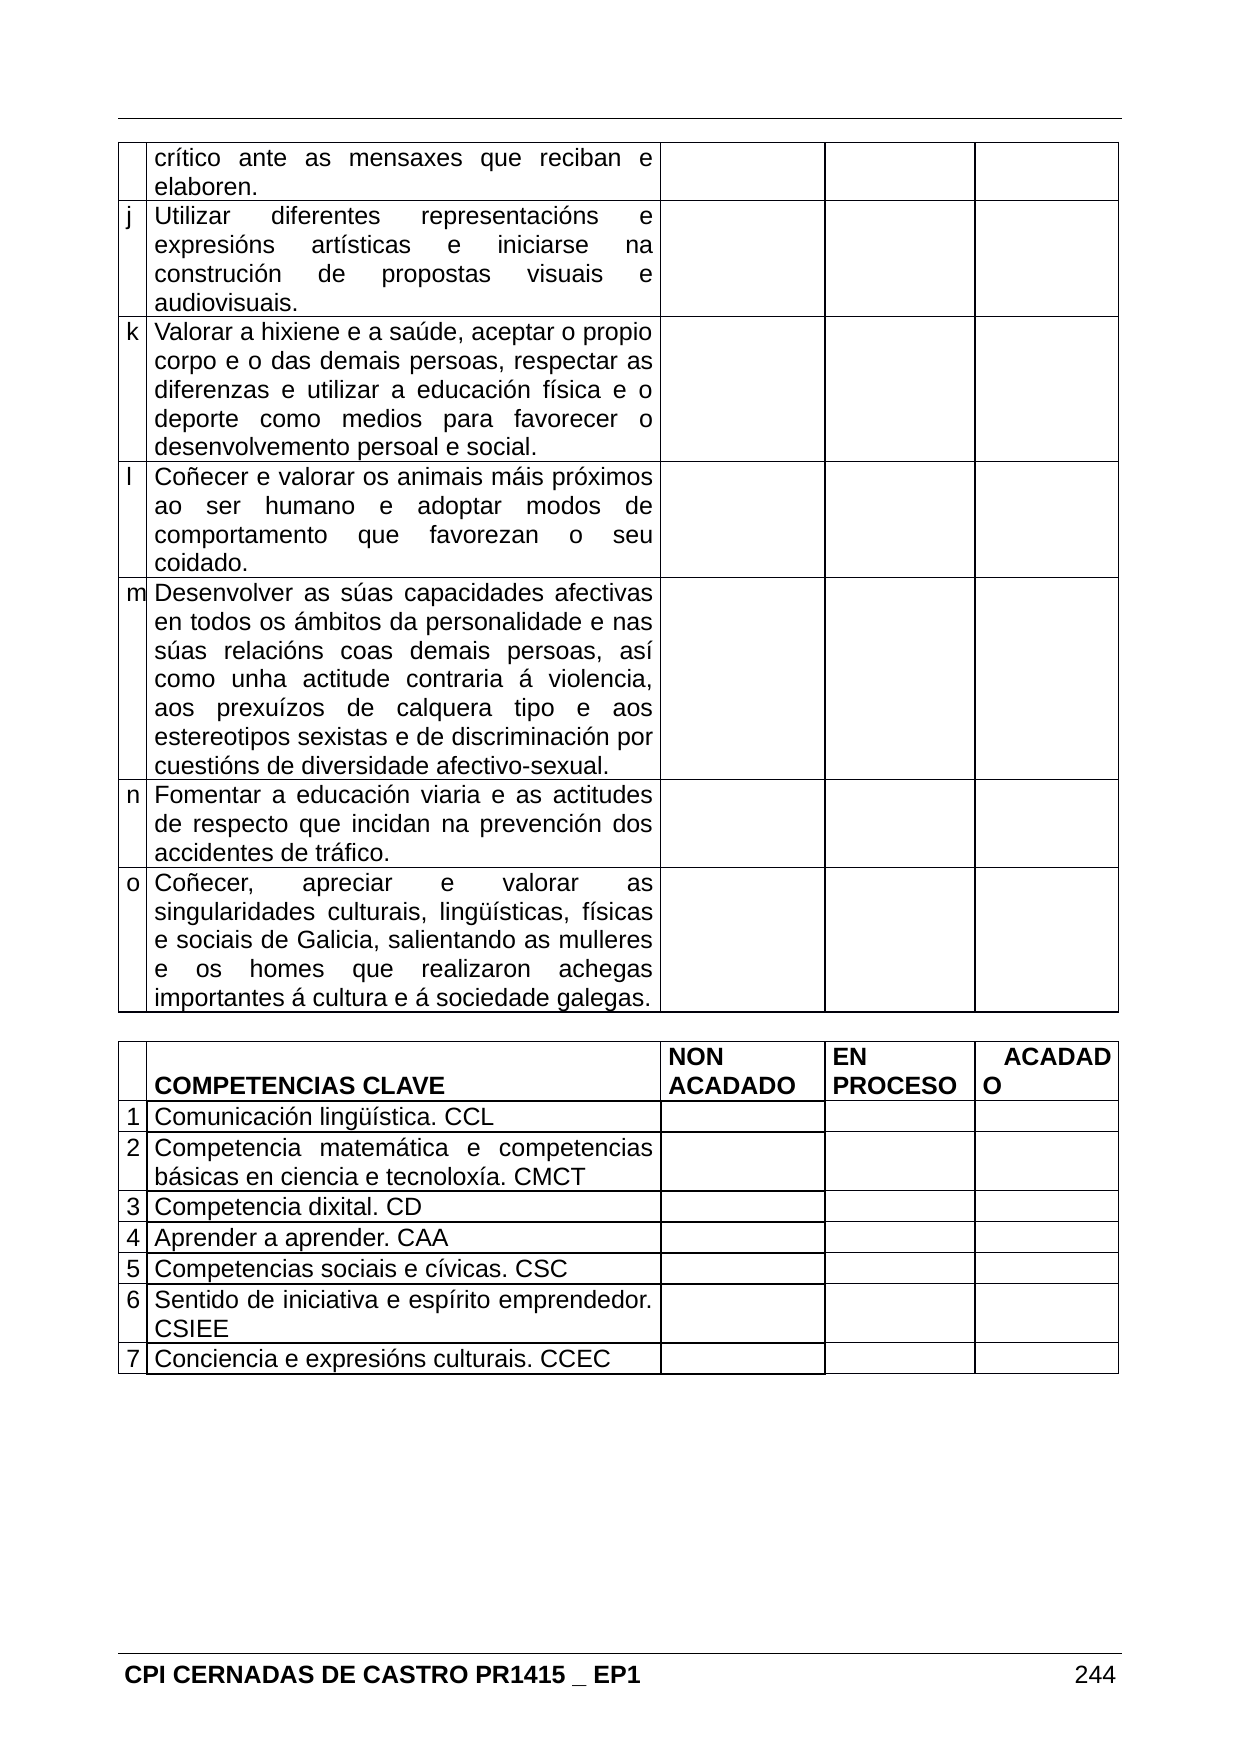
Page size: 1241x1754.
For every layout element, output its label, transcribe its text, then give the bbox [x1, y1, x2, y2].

table_cell Conciencia e expresións culturais. CCEC [148, 1344, 660, 1373]
table_cell [976, 1101, 1118, 1131]
table_cell Sentido de iniciativa e espírito emprendedor. CSIEE [148, 1285, 660, 1342]
table_cell [662, 1344, 824, 1373]
table_cell [661, 462, 824, 577]
table_cell [826, 143, 974, 200]
table_cell Fomentar a educación viaria e as actitudes de respecto que incidan na prevención dos accidentes de tráfico. [147, 780, 660, 867]
table_cell crítico ante as mensaxes que reciban e elaboren. [147, 143, 660, 200]
table_cell [976, 868, 1118, 1011]
table_cell [826, 1101, 974, 1131]
table_cell 7 [119, 1343, 146, 1373]
table_cell [661, 868, 824, 1011]
table_cell [662, 1254, 824, 1283]
table_cell o [119, 868, 146, 1011]
table_cell [661, 317, 824, 461]
table_cell [826, 317, 974, 461]
table_cell Valorar a hixiene e a saúde, aceptar o propio corpo e o das demais persoas, respectar as diferenzas e utilizar a educación física e o deporte como medios para favorecer o desenvolvemento persoal e social. [147, 317, 660, 461]
table_cell [119, 143, 146, 200]
table_cell n [119, 780, 146, 867]
table_cell Utilizar diferentes representacións e expresións artísticas e iniciarse na construción de propostas visuais e audiovisuais. [147, 201, 660, 316]
table_cell [976, 462, 1118, 577]
table_cell COMPETENCIAS CLAVE [147, 1042, 660, 1100]
table_cell j [119, 201, 146, 316]
table_cell [662, 1223, 824, 1252]
table_cell [662, 1102, 824, 1131]
table_cell 2 [119, 1132, 146, 1190]
table_cell [975, 1013, 1119, 1041]
table_cell [976, 1222, 1118, 1252]
table_cell Coñecer e valorar os animais máis próximos ao ser humano e adoptar modos de comportamento que favorezan o seu coidado. [147, 462, 660, 577]
table_cell 1 [119, 1101, 146, 1131]
table_cell [662, 1285, 824, 1342]
table_cell [826, 780, 974, 867]
table_cell [826, 868, 974, 1011]
table_cell [976, 1132, 1118, 1190]
table_cell [976, 1191, 1118, 1221]
table_cell [826, 1253, 974, 1283]
table_cell [976, 1284, 1118, 1342]
table_cell [662, 1133, 824, 1190]
table_cell [976, 201, 1118, 316]
table_cell [661, 1013, 825, 1041]
table_cell k [119, 317, 146, 461]
table_cell [119, 1042, 146, 1100]
table_cell [147, 1013, 661, 1041]
table_cell NON ACADADO [661, 1042, 824, 1100]
table_cell [976, 317, 1118, 461]
table_cell [662, 1192, 824, 1221]
table_cell Competencias sociais e cívicas. CSC [148, 1254, 660, 1283]
table_cell 6 [119, 1284, 146, 1342]
table_cell [661, 578, 824, 779]
table_cell Desenvolver as súas capacidades afectivas en todos os ámbitos da personalidade e nas súas relacións coas demais persoas, así como unha actitude contraria á violencia, aos prexuízos de calquera tipo e aos estereotipos sexistas e de discriminación por cuestións de diversidade afectivo-sexual. [147, 578, 660, 779]
table_cell l [119, 462, 146, 577]
table_cell [661, 143, 824, 200]
table_cell [826, 201, 974, 316]
table_cell [826, 1191, 974, 1221]
table_cell [661, 201, 824, 316]
table_cell Coñecer, apreciar e valorar as singularidades culturais, lingüísticas, físicas e sociais de Galicia, salientando as mulleres e os homes que realizaron achegas importantes á cultura e á sociedade galegas. [147, 868, 660, 1011]
table_cell [119, 1013, 147, 1041]
table_cell 3 [119, 1191, 146, 1221]
table_cell 4 [119, 1222, 146, 1252]
table_cell [661, 780, 824, 867]
table_cell Comunicación lingüística. CCL [148, 1102, 660, 1131]
table_cell Aprender a aprender. CAA [148, 1223, 660, 1252]
table_cell [826, 1132, 974, 1190]
table_cell [826, 1343, 974, 1373]
table_cell [976, 1343, 1118, 1373]
table_cell [825, 1013, 975, 1041]
table_cell [976, 1253, 1118, 1283]
table_cell 5 [119, 1253, 146, 1283]
table_cell [826, 1284, 974, 1342]
table_cell [976, 780, 1118, 867]
table_cell Competencia dixital. CD [148, 1192, 660, 1221]
table_cell Competencia matemática e competencias básicas en ciencia e tecnoloxía. CMCT [148, 1133, 660, 1190]
table_cell [976, 143, 1118, 200]
table_cell [826, 462, 974, 577]
table_cell [826, 1222, 974, 1252]
table_cell ACADADO [976, 1042, 1118, 1100]
table_cell [826, 578, 974, 779]
table_cell EN PROCESO [826, 1042, 974, 1100]
table_cell [976, 578, 1118, 779]
table_cell m [119, 578, 146, 779]
